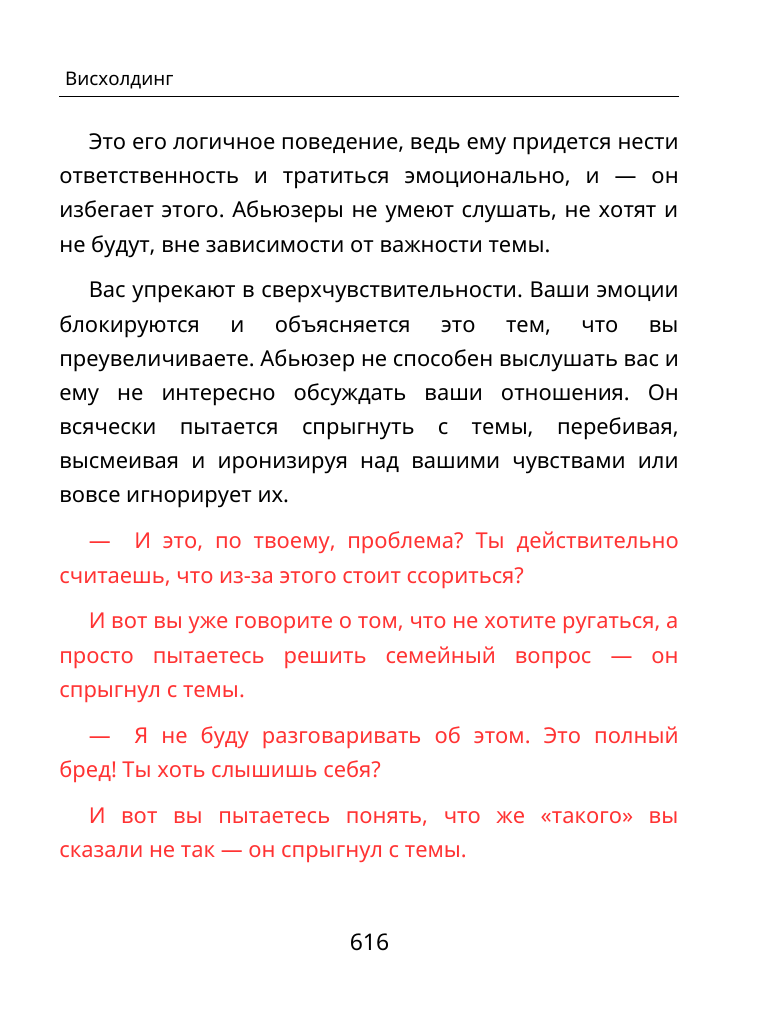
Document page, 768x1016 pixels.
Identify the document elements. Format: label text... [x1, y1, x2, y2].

text Вас упрекают в сверхчувствительности. Ваши эмоции блокируются и объясняется это тем, что вы преувеличиваете. Абьюзер не способен выслушать вас и ему не интересно обсуждать ваши отношения. Он всячески пытается спрыгнуть с темы, перебивая, высмеивая и иронизируя над вашими чувствами или вовсе игнорирует их. [59, 274, 679, 509]
text Это его логичное поведение, ведь ему придется нести ответственность и тратиться эмоционально, и — он избегает этого. Абьюзеры не умеют слушать, не хотят и не будут, вне зависимости от важности темы. [59, 126, 679, 258]
text И вот вы пытаетесь понять, что же «такого» вы сказали не так — он спрыгнул с темы. [59, 800, 679, 864]
list И это, по твоему, проблема? Ты действительно считаешь, что из-за этого стоит ссориться? [59, 525, 679, 589]
text И вот вы уже говорите о том, что не хотите ругаться, а просто пытаетесь решить семейный вопрос — он спрыгнул с темы. [59, 606, 679, 704]
list Я не буду разговаривать об этом. Это полный бред! Ты хоть слышишь себя? [59, 720, 679, 784]
